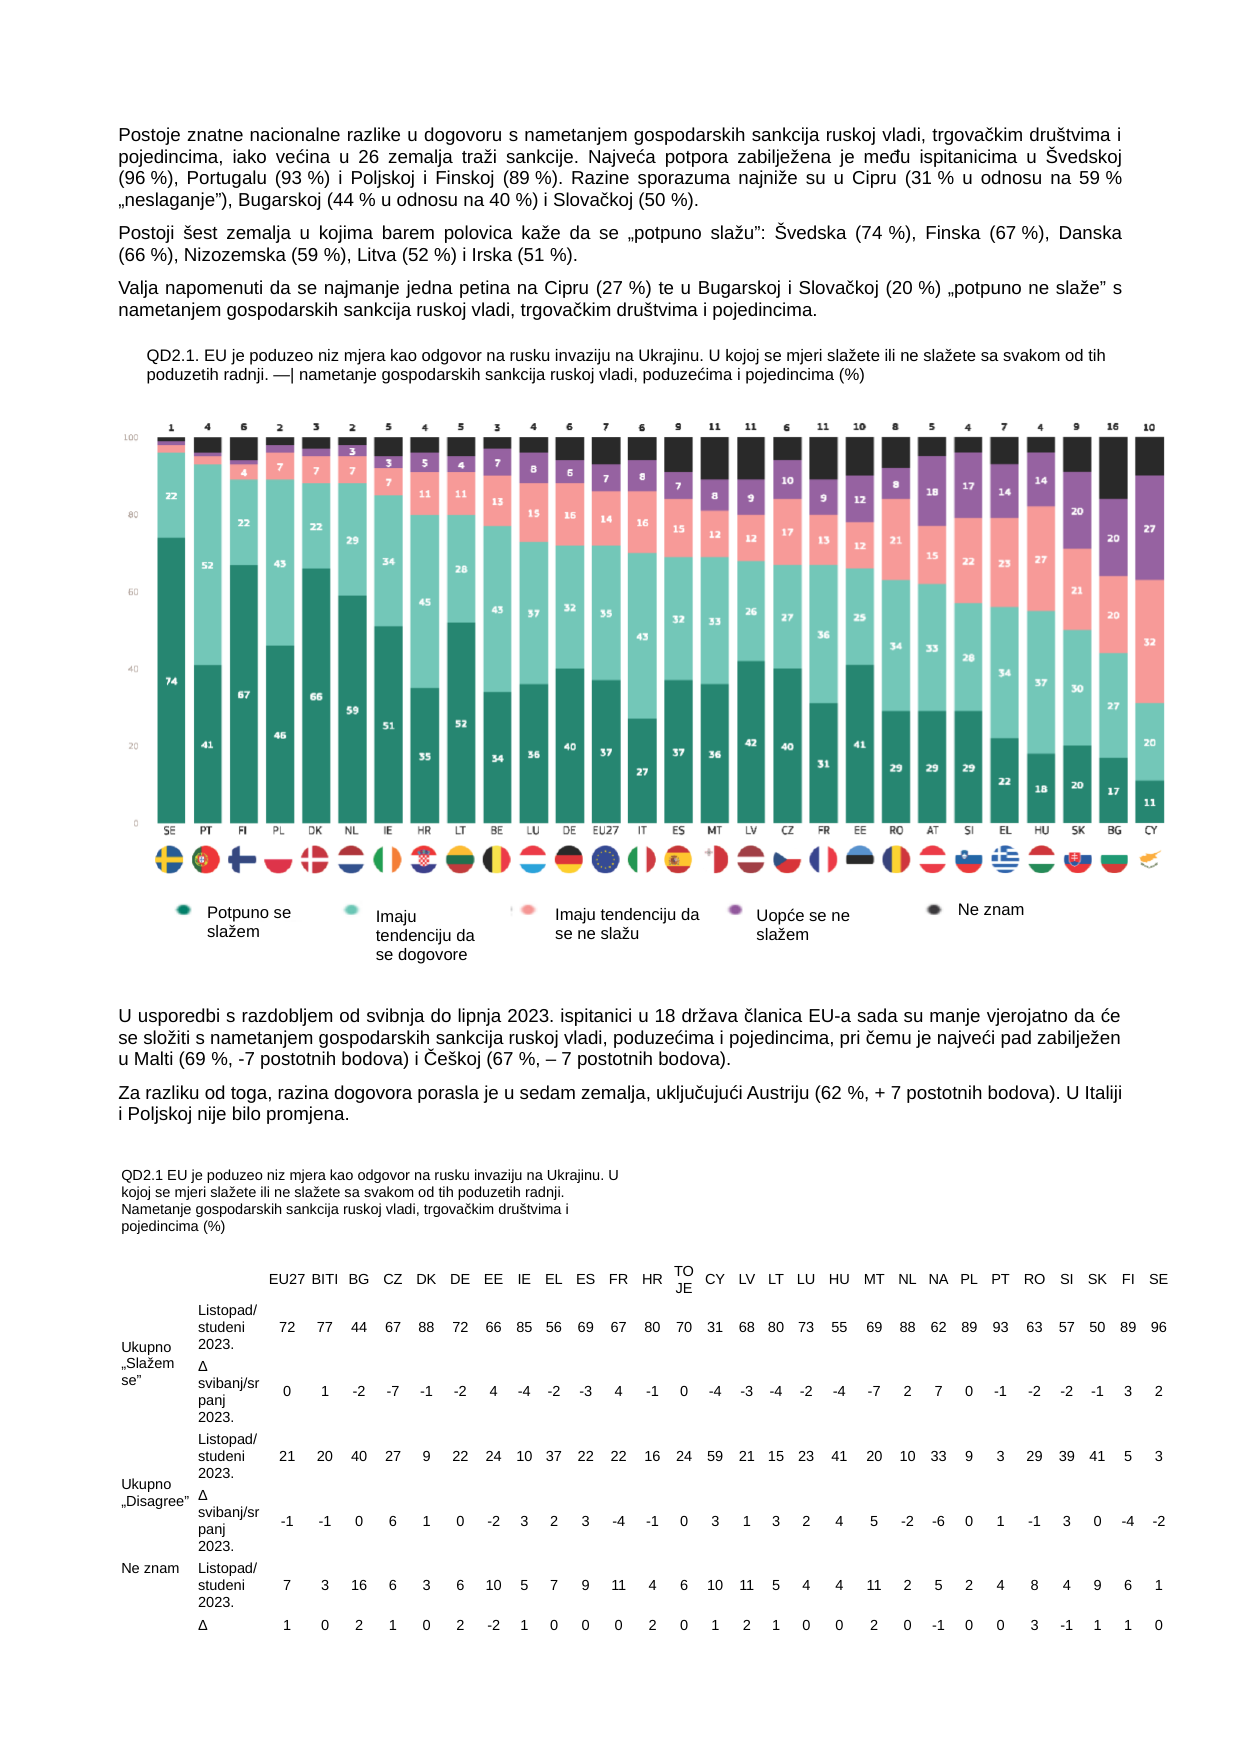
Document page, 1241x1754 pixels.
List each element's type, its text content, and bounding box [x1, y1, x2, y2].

table_cell LT [761, 1260, 790, 1299]
table_cell -1 [266, 1484, 308, 1557]
table_cell PT [984, 1260, 1016, 1299]
table_cell 3 [984, 1428, 1016, 1484]
table_cell 67 [376, 1299, 409, 1355]
table_cell 2 [635, 1613, 669, 1636]
table_header [892, 1164, 923, 1237]
table_header [923, 1164, 954, 1237]
table_cell 0 [670, 1613, 698, 1636]
table_cell [341, 1237, 376, 1259]
table_cell -1 [1053, 1613, 1081, 1636]
table_cell 0 [984, 1613, 1016, 1636]
table_cell 1 [308, 1355, 341, 1428]
table_cell 0 [409, 1613, 443, 1636]
table_cell 16 [635, 1428, 669, 1484]
table_header QD2.1 EU je poduzeo niz mjera kao odgovor na rusku invaziju na Ukrajinu. U kojoj se mjeri slažete ili ne slažete sa svakom od tih poduzetih radnji. Nametanje gospodarskih sankcija ruskoj vladi, trgovačkim društvima i pojedincima (%) [118, 1164, 635, 1237]
table_cell -2 [477, 1613, 510, 1636]
table_cell 2 [1142, 1355, 1175, 1428]
text Valja napomenuti da se najmanje jedna petina na Cipru (27 %) te u Bugarskoj i Slovačkoj (20 %) „potpuno ne slaže” s nametanjem gospodarskih sankcija ruskoj vladi, trgovačkim društvima i pojedincima. [118, 277, 1122, 320]
table_cell 3 [698, 1484, 732, 1557]
table_cell DK [409, 1260, 443, 1299]
table_cell 44 [341, 1299, 376, 1355]
table_cell 1 [510, 1613, 538, 1636]
table_cell RO [1016, 1260, 1052, 1299]
table_cell 23 [790, 1428, 822, 1484]
table_cell HR [635, 1260, 669, 1299]
table_cell 6 [443, 1557, 477, 1613]
table_cell 0 [790, 1613, 822, 1636]
table_header [856, 1164, 892, 1237]
table_cell 4 [822, 1557, 856, 1613]
table_cell Listopad/studeni 2023. [195, 1299, 266, 1355]
table_cell TO JE [670, 1260, 698, 1299]
table_cell -2 [892, 1484, 923, 1557]
table_cell 7 [266, 1557, 308, 1613]
table_cell 10 [698, 1557, 732, 1613]
table_cell SI [1053, 1260, 1081, 1299]
table_cell MT [856, 1260, 892, 1299]
table_cell BITI [308, 1260, 341, 1299]
table_cell FR [602, 1260, 635, 1299]
table_cell 4 [477, 1355, 510, 1428]
table_cell 1 [1142, 1557, 1175, 1613]
table_cell [856, 1237, 892, 1259]
table_cell [443, 1237, 477, 1259]
table_header [984, 1164, 1016, 1237]
table_cell 73 [790, 1299, 822, 1355]
table_cell 4 [822, 1484, 856, 1557]
table_cell [984, 1237, 1016, 1259]
table_cell 2 [341, 1613, 376, 1636]
table_cell 5 [510, 1557, 538, 1613]
table_cell 10 [477, 1557, 510, 1613]
table_cell 41 [1081, 1428, 1114, 1484]
table_cell -4 [1114, 1484, 1142, 1557]
table_cell 10 [510, 1428, 538, 1484]
table_cell 0 [538, 1613, 569, 1636]
table_header [732, 1164, 761, 1237]
table_cell 9 [409, 1428, 443, 1484]
table_cell [376, 1237, 409, 1259]
table_cell 10 [892, 1428, 923, 1484]
table_cell 27 [376, 1428, 409, 1484]
table_cell 20 [856, 1428, 892, 1484]
table_cell 0 [266, 1355, 308, 1428]
table_cell 80 [635, 1299, 669, 1355]
table_cell 6 [1114, 1557, 1142, 1613]
table_cell 57 [1053, 1299, 1081, 1355]
table_cell 1 [732, 1484, 761, 1557]
table_cell 29 [1016, 1428, 1052, 1484]
table_cell Ukupno „Slažem se” [118, 1299, 195, 1428]
table_cell ES [569, 1260, 602, 1299]
table_cell 22 [443, 1428, 477, 1484]
table_header [1142, 1164, 1175, 1237]
table_cell -1 [635, 1484, 669, 1557]
table_cell [602, 1237, 635, 1259]
table_cell 70 [670, 1299, 698, 1355]
table_cell 3 [308, 1557, 341, 1613]
table_cell -4 [822, 1355, 856, 1428]
table_cell 2 [856, 1613, 892, 1636]
table_cell 0 [443, 1484, 477, 1557]
table_header [790, 1164, 822, 1237]
table_cell -2 [1016, 1355, 1052, 1428]
table_cell [538, 1237, 569, 1259]
table_cell 7 [538, 1557, 569, 1613]
picture [161, 891, 949, 929]
table_cell [790, 1237, 822, 1259]
table_cell 0 [670, 1484, 698, 1557]
text Postoji šest zemalja u kojima barem polovica kaže da se „potpuno slažu”: Švedska (74 %), Finska (67 %), Danska (66 %), Nizozemska (59 %), Litva (52 %) i Irska (51 %). [118, 222, 1122, 265]
table_cell [1114, 1237, 1142, 1259]
table_cell 56 [538, 1299, 569, 1355]
table_cell 2 [892, 1355, 923, 1428]
table_cell -2 [1053, 1355, 1081, 1428]
table_cell 21 [732, 1428, 761, 1484]
table_cell 3 [1114, 1355, 1142, 1428]
table_cell IE [510, 1260, 538, 1299]
table_header [1053, 1164, 1081, 1237]
table_cell 89 [1114, 1299, 1142, 1355]
table_cell 5 [923, 1557, 954, 1613]
table_cell -7 [376, 1355, 409, 1428]
table_cell SK [1081, 1260, 1114, 1299]
table_cell -3 [732, 1355, 761, 1428]
table_cell 3 [409, 1557, 443, 1613]
text Postoje znatne nacionalne razlike u dogovoru s nametanjem gospodarskih sankcija ruskoj vladi, trgovačkim društvima i pojedincima, iako većina u 26 zemalja traži sankcije. Najveća potpora zabilježena je među ispitanicima u Švedskoj (96 %), Portugalu (93 %) i Poljskoj i Finskoj (89 %). Razine sporazuma najniže su u Cipru (31 % u odnosu na 59 % „neslaganje”), Bugarskoj (44 % u odnosu na 40 %) i Slovačkoj (50 %). [118, 124, 1122, 210]
table_cell 85 [510, 1299, 538, 1355]
table_cell 0 [569, 1613, 602, 1636]
table_cell 11 [856, 1557, 892, 1613]
table_cell 11 [732, 1557, 761, 1613]
table_cell 5 [856, 1484, 892, 1557]
table_cell 0 [954, 1355, 984, 1428]
table_cell Δ [195, 1613, 266, 1636]
table_cell -2 [1142, 1484, 1175, 1557]
table_cell 3 [569, 1484, 602, 1557]
table_cell [1016, 1237, 1052, 1259]
table_cell [954, 1237, 984, 1259]
table_cell [308, 1237, 341, 1259]
table_cell 4 [984, 1557, 1016, 1613]
table_cell 0 [954, 1613, 984, 1636]
table_cell [118, 1237, 195, 1259]
table_cell 1 [409, 1484, 443, 1557]
table_cell 5 [761, 1557, 790, 1613]
table_cell 69 [856, 1299, 892, 1355]
table_cell 41 [822, 1428, 856, 1484]
table_cell 93 [984, 1299, 1016, 1355]
table_cell Δ svibanj/srpanj 2023. [195, 1355, 266, 1428]
table_cell 8 [1016, 1557, 1052, 1613]
table_cell 5 [1114, 1428, 1142, 1484]
table_cell -7 [856, 1355, 892, 1428]
table_cell 20 [308, 1428, 341, 1484]
table_cell 89 [954, 1299, 984, 1355]
table_cell FI [1114, 1260, 1142, 1299]
table_cell [195, 1237, 266, 1259]
table_cell -4 [602, 1484, 635, 1557]
table_cell 4 [635, 1557, 669, 1613]
table_cell -1 [984, 1355, 1016, 1428]
table_cell EL [538, 1260, 569, 1299]
table_header [635, 1164, 669, 1237]
table_cell -6 [923, 1484, 954, 1557]
table_cell 69 [569, 1299, 602, 1355]
text U usporedbi s razdobljem od svibnja do lipnja 2023. ispitanici u 18 država članica EU-a sada su manje vjerojatno da će se složiti s nametanjem gospodarskih sankcija ruskoj vladi, poduzećima i pojedincima, pri čemu je najveći pad zabilježen u Malti (69 %, -7 postotnih bodova) i Češkoj (67 %, – 7 postotnih bodova). [118, 1005, 1122, 1070]
table_cell [195, 1260, 266, 1299]
table_cell [118, 1260, 195, 1299]
table_cell 1 [376, 1613, 409, 1636]
table_cell 88 [892, 1299, 923, 1355]
table_cell -2 [341, 1355, 376, 1428]
table_cell [477, 1237, 510, 1259]
table_cell 31 [698, 1299, 732, 1355]
table_cell 4 [602, 1355, 635, 1428]
table_cell [1053, 1237, 1081, 1259]
table_cell 72 [266, 1299, 308, 1355]
table_cell 22 [569, 1428, 602, 1484]
table_cell -1 [635, 1355, 669, 1428]
table_cell 9 [954, 1428, 984, 1484]
table_header [1114, 1164, 1142, 1237]
table_cell 2 [538, 1484, 569, 1557]
table_header [954, 1164, 984, 1237]
table_cell 68 [732, 1299, 761, 1355]
table_cell [698, 1237, 732, 1259]
table_header [670, 1164, 698, 1237]
table_cell 9 [1081, 1557, 1114, 1613]
table_cell [892, 1237, 923, 1259]
table_cell 80 [761, 1299, 790, 1355]
table_cell [923, 1237, 954, 1259]
table_cell EE [477, 1260, 510, 1299]
table_cell 2 [954, 1557, 984, 1613]
table_cell [510, 1237, 538, 1259]
table_cell 3 [1142, 1428, 1175, 1484]
table_cell EU27 [266, 1260, 308, 1299]
table_cell 0 [954, 1484, 984, 1557]
table_cell 3 [761, 1484, 790, 1557]
table_cell [569, 1237, 602, 1259]
table_cell CY [698, 1260, 732, 1299]
table_cell SE [1142, 1260, 1175, 1299]
table_cell 67 [602, 1299, 635, 1355]
table_cell 1 [984, 1484, 1016, 1557]
table_cell -1 [1081, 1355, 1114, 1428]
text Za razliku od toga, razina dogovora porasla je u sedam zemalja, uključujući Austriju (62 %, + 7 postotnih bodova). U Italiji i Poljskoj nije bilo promjena. [118, 1082, 1122, 1125]
table_cell Listopad/studeni 2023. [195, 1428, 266, 1484]
table_cell 15 [761, 1428, 790, 1484]
table_cell 0 [602, 1613, 635, 1636]
table_cell 59 [698, 1428, 732, 1484]
table_cell 63 [1016, 1299, 1052, 1355]
table_cell 2 [790, 1484, 822, 1557]
table_cell 37 [538, 1428, 569, 1484]
table_cell 3 [1053, 1484, 1081, 1557]
table_cell 11 [602, 1557, 635, 1613]
table_cell 4 [1053, 1557, 1081, 1613]
table_cell 4 [790, 1557, 822, 1613]
table_cell LU [790, 1260, 822, 1299]
table_cell 72 [443, 1299, 477, 1355]
table_cell -2 [443, 1355, 477, 1428]
table_cell NL [892, 1260, 923, 1299]
table_cell 1 [1114, 1613, 1142, 1636]
table_cell 1 [1081, 1613, 1114, 1636]
table_header [1016, 1164, 1052, 1237]
table_cell [732, 1237, 761, 1259]
table_cell [1142, 1237, 1175, 1259]
table_cell [1081, 1237, 1114, 1259]
picture [118, 419, 1174, 879]
table_header [761, 1164, 790, 1237]
table_cell 40 [341, 1428, 376, 1484]
table_cell 21 [266, 1428, 308, 1484]
table_cell 3 [1016, 1613, 1052, 1636]
table_cell 50 [1081, 1299, 1114, 1355]
table_cell [635, 1237, 669, 1259]
table_cell 3 [510, 1484, 538, 1557]
table_cell 2 [443, 1613, 477, 1636]
table_cell 88 [409, 1299, 443, 1355]
table_cell 77 [308, 1299, 341, 1355]
table_cell 66 [477, 1299, 510, 1355]
table_cell Ne znam [118, 1557, 195, 1636]
table_cell 2 [732, 1613, 761, 1636]
table_cell -4 [761, 1355, 790, 1428]
table_header [1081, 1164, 1114, 1237]
table_cell [266, 1237, 308, 1259]
table_cell [409, 1237, 443, 1259]
table_cell 0 [341, 1484, 376, 1557]
table_header [698, 1164, 732, 1237]
table_cell -2 [477, 1484, 510, 1557]
table_cell 24 [670, 1428, 698, 1484]
table_cell 0 [892, 1613, 923, 1636]
table_cell 1 [698, 1613, 732, 1636]
table_cell CZ [376, 1260, 409, 1299]
table_cell -1 [409, 1355, 443, 1428]
table_cell 6 [670, 1557, 698, 1613]
table_cell DE [443, 1260, 477, 1299]
table_cell PL [954, 1260, 984, 1299]
table_cell [670, 1237, 698, 1259]
table_cell 22 [602, 1428, 635, 1484]
table_cell [761, 1237, 790, 1259]
table_cell 1 [761, 1613, 790, 1636]
table_cell 7 [923, 1355, 954, 1428]
table_cell [822, 1237, 856, 1259]
table_cell -1 [923, 1613, 954, 1636]
table_cell Ukupno „Disagree” [118, 1428, 195, 1557]
table_cell 96 [1142, 1299, 1175, 1355]
table_cell 55 [822, 1299, 856, 1355]
table_cell BG [341, 1260, 376, 1299]
table_cell 39 [1053, 1428, 1081, 1484]
table_cell 0 [670, 1355, 698, 1428]
table_cell 0 [1142, 1613, 1175, 1636]
table_cell Δ svibanj/srpanj 2023. [195, 1484, 266, 1557]
table_cell 16 [341, 1557, 376, 1613]
table_cell -1 [1016, 1484, 1052, 1557]
table_cell 6 [376, 1484, 409, 1557]
table_cell -2 [538, 1355, 569, 1428]
table_cell 6 [376, 1557, 409, 1613]
table_cell 9 [569, 1557, 602, 1613]
table_header [822, 1164, 856, 1237]
table_cell -2 [790, 1355, 822, 1428]
table_cell -3 [569, 1355, 602, 1428]
table_cell Listopad/studeni 2023. [195, 1557, 266, 1613]
table_cell HU [822, 1260, 856, 1299]
table_cell LV [732, 1260, 761, 1299]
table_cell -1 [308, 1484, 341, 1557]
table_cell 62 [923, 1299, 954, 1355]
table_cell 1 [266, 1613, 308, 1636]
table_cell 33 [923, 1428, 954, 1484]
table_cell 0 [308, 1613, 341, 1636]
table_cell 24 [477, 1428, 510, 1484]
table_cell 2 [892, 1557, 923, 1613]
table_cell -4 [510, 1355, 538, 1428]
table_cell NA [923, 1260, 954, 1299]
table_cell 0 [822, 1613, 856, 1636]
table_cell -4 [698, 1355, 732, 1428]
table_cell 0 [1081, 1484, 1114, 1557]
